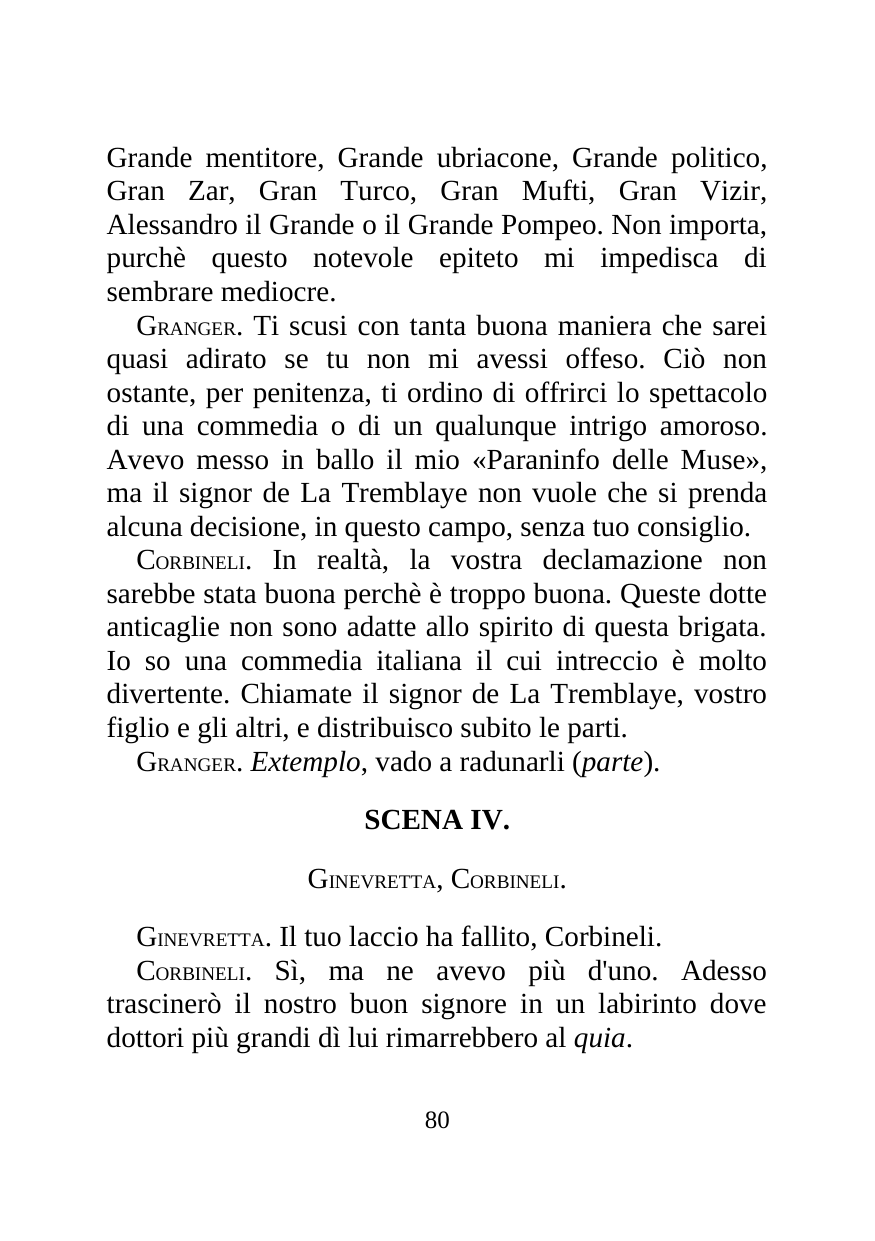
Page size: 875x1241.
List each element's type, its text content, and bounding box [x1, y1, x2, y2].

subtitle Ginevretta, Corbineli. [106, 861, 768, 894]
text Granger. Extemplo, vado a radunarli (parte). [106, 744, 768, 777]
text Corbineli. Sì, ma ne avevo più d'uno. Adesso trascinerò il nostro buon signore in un labirinto dove dottori più grandi dì lui rimarrebbero al quia. [106, 953, 768, 1053]
subtitle SCENA IV. [106, 802, 768, 836]
text Corbineli. In realtà, la vostra declamazione non sarebbe stata buona perchè è troppo buona. Queste dotte anticaglie non sono adatte allo spirito di questa brigata. Io so una commedia italiana il cui intreccio è molto divertente. Chiamate il signor de La Tremblaye, vostro figlio e gli altri, e distribuisco subito le parti. [106, 542, 768, 744]
text Ginevretta. Il tuo laccio ha fallito, Corbineli. [106, 919, 768, 953]
text Granger. Ti scusi con tanta buona maniera che sarei quasi adirato se tu non mi avessi offeso. Ciò non ostante, per penitenza, ti ordino di offrirci lo spettacolo di una commedia o di un qualunque intrigo amoroso. Avevo messo in ballo il mio «Paraninfo delle Muse», ma il signor de La Tremblaye non vuole che si prenda alcuna decisione, in questo campo, senza tuo consiglio. [106, 308, 768, 542]
text Grande mentitore, Grande ubriacone, Grande politico, Gran Zar, Gran Turco, Gran Mufti, Gran Vizir, Alessandro il Grande o il Grande Pompeo. Non importa, purchè questo notevole epiteto mi impedisca di sembrare mediocre. [106, 140, 768, 308]
